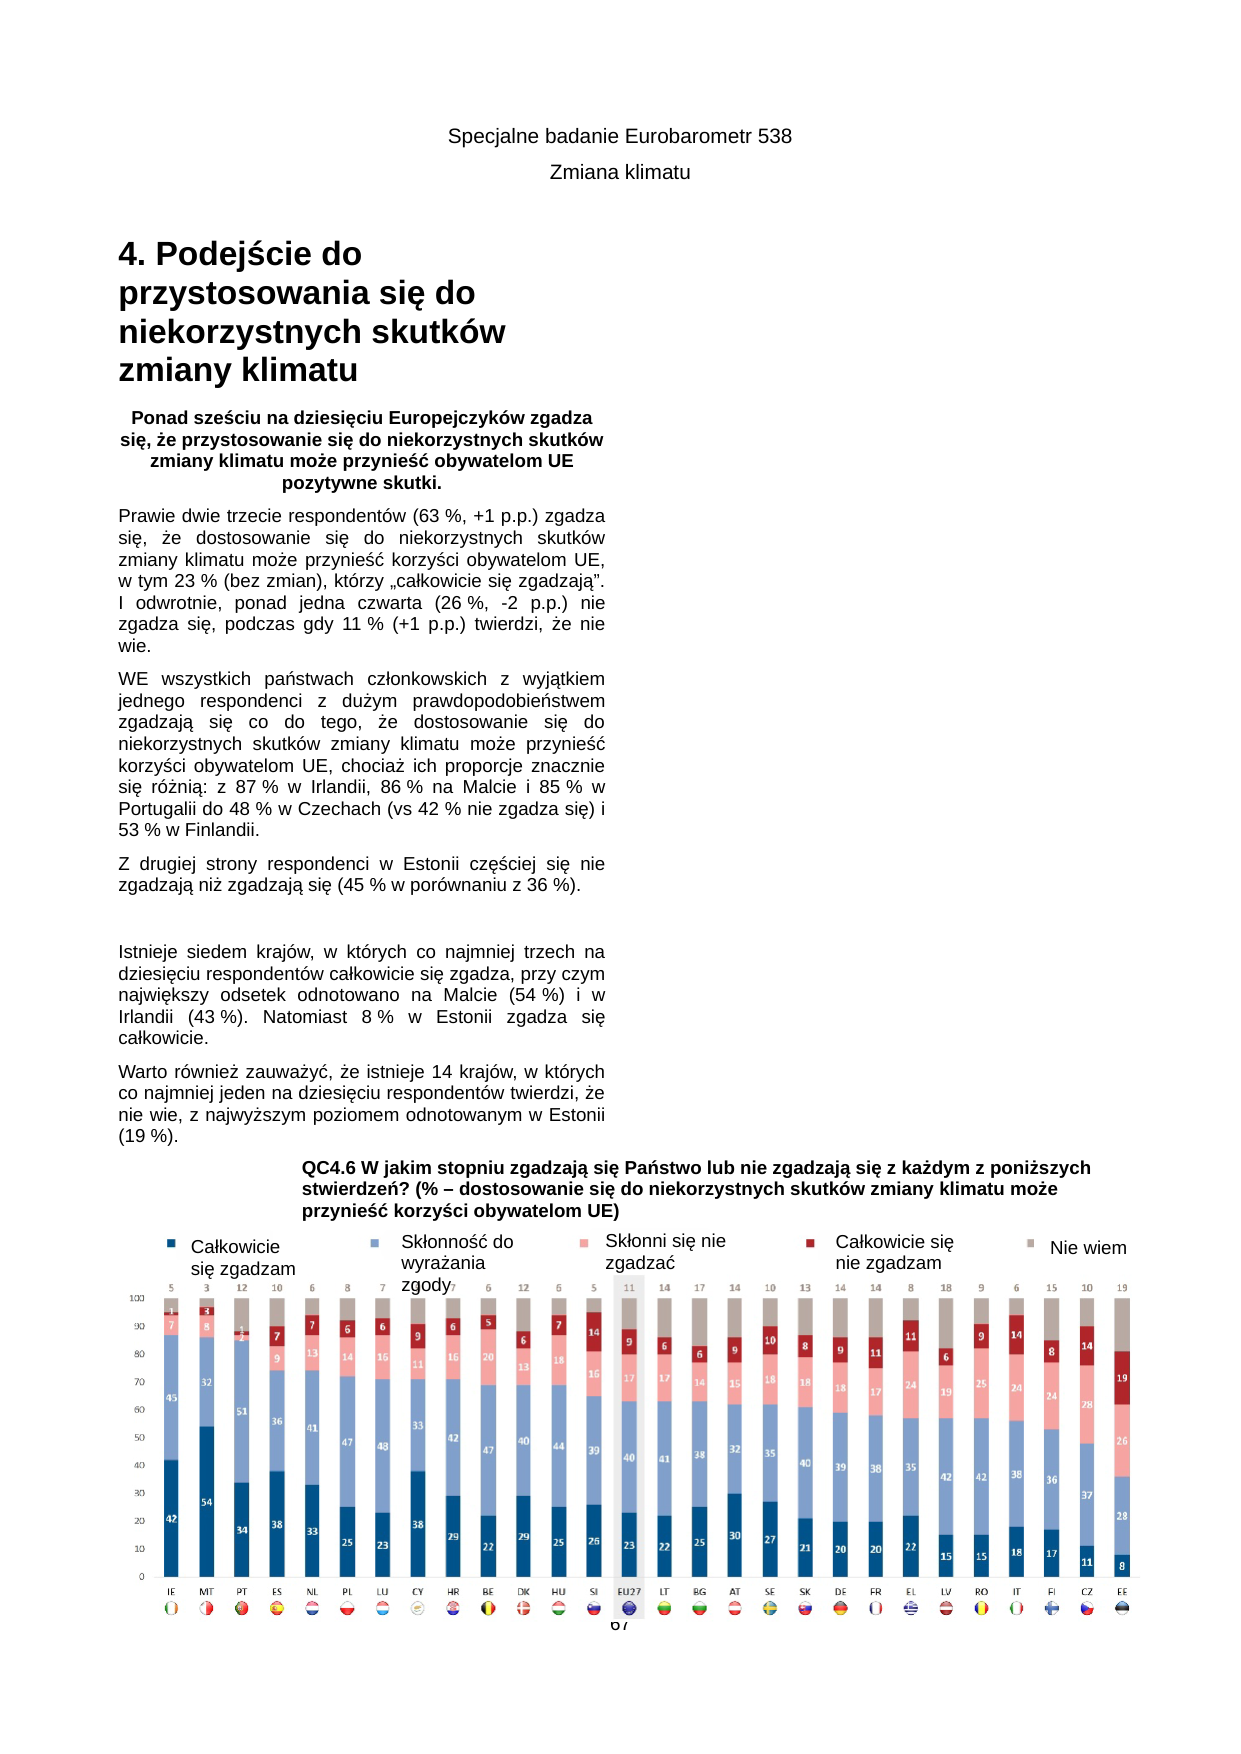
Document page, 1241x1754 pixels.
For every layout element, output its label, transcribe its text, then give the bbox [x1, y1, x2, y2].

picture [118, 1270, 1141, 1622]
text Prawie dwie trzecie respondentów (63 %, +1 p.p.) zgadza się, że dostosowanie się do niekorzystnych skutków zmiany klimatu może przynieść korzyści obywatelom UE, w tym 23 % (bez zmian), którzy „całkowicie się zgadzają”. I odwrotnie, ponad jedna czwarta (26 %, -2 p.p.) nie zgadza się, podczas gdy 11 % (+1 p.p.) twierdzi, że nie wie. [118, 505, 605, 656]
text WE wszystkich państwach członkowskich z wyjątkiem jednego respondenci z dużym prawdopodobieństwem zgadzają się co do tego, że dostosowanie się do niekorzystnych skutków zmiany klimatu może przynieść korzyści obywatelom UE, chociaż ich proporcje znacznie się różnią: z 87 % w Irlandii, 86 % na Malcie i 85 % w Portugalii do 48 % w Czechach (vs 42 % nie zgadza się) i 53 % w Finlandii. [118, 668, 605, 841]
picture [153, 1219, 1034, 1260]
text Ponad sześciu na dziesięciu Europejczyków zgadza się, że przystosowanie się do niekorzystnych skutków zmiany klimatu może przynieść obywatelom UE pozytywne skutki. [118, 407, 605, 493]
text Istnieje siedem krajów, w których co najmniej trzech na dziesięciu respondentów całkowicie się zgadza, przy czym największy odsetek odnotowano na Malcie (54 %) i w Irlandii (43 %). Natomiast 8 % w Estonii zgadza się całkowicie. [118, 941, 605, 1049]
subtitle 4. Podejście do przystosowania się do niekorzystnych skutków zmiany klimatu [118, 234, 605, 389]
text Z drugiej strony respondenci w Estonii częściej się nie zgadzają niż zgadzają się (45 % w porównaniu z 36 %). [118, 852, 605, 896]
text Warto również zauważyć, że istnieje 14 krajów, w których co najmniej jeden na dziesięciu respondentów twierdzi, że nie wie, z najwyższym poziomem odnotowanym w Estonii (19 %). [118, 1061, 605, 1147]
